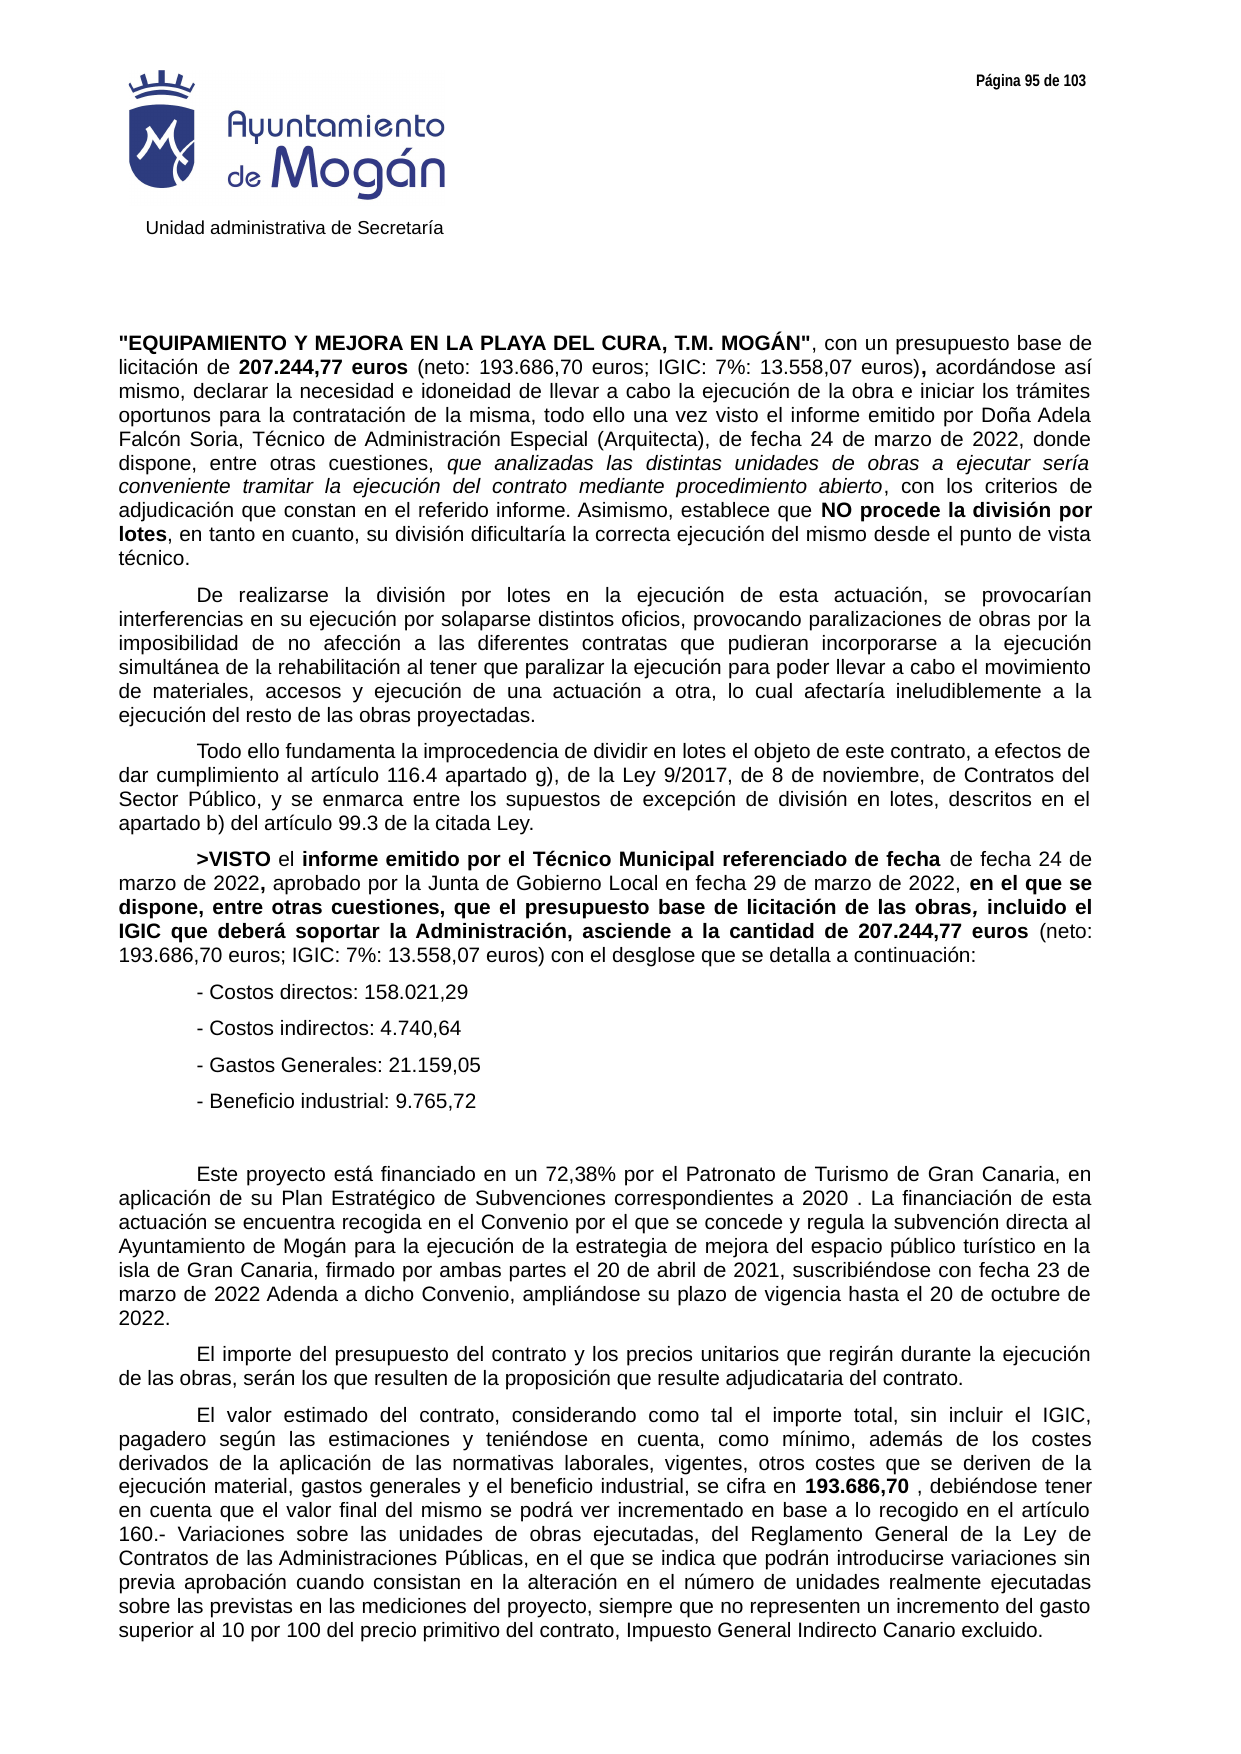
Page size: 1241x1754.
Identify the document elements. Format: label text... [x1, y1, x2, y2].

text - Costos directos: 158.021,29 [118, 979, 1092, 1003]
text - Gastos Generales: 21.159,05 [118, 1052, 1092, 1076]
text El importe del presupuesto del contrato y los precios unitarios que regirán durante la ejecución de las obras, serán los que resulten de la proposición que resulte adjudicataria del contrato. [118, 1342, 1092, 1390]
text - Costos indirectos: 4.740,64 [118, 1016, 1092, 1040]
text Todo ello fundamenta la improcedencia de dividir en lotes el objeto de este contrato, a efectos de dar cumplimiento al artículo 116.4 apartado g), de la Ley 9/2017, de 8 de noviembre, de Contratos del Sector Público, y se enmarca entre los supuestos de excepción de división en lotes, descritos en el apartado b) del artículo 99.3 de la citada Ley. [118, 739, 1092, 835]
text "EQUIPAMIENTO Y MEJORA EN LA PLAYA DEL CURA, T.M. MOGÁN", con un presupuesto base de licitación de 207.244,77 euros (neto: 193.686,70 euros; IGIC: 7%: 13.558,07 euros), acordándose así mismo, declarar la necesidad e idoneidad de llevar a cabo la ejecución de la obra e iniciar los trámites oportunos para la contratación de la misma, todo ello una vez visto el informe emitido por Doña Adela Falcón Soria, Técnico de Administración Especial (Arquitecta), de fecha 24 de marzo de 2022, donde dispone, entre otras cuestiones, que analizadas las distintas unidades de obras a ejecutar sería conveniente tramitar la ejecución del contrato mediante procedimiento abierto, con los criterios de adjudicación que constan en el referido informe. Asimismo, establece que NO procede la división por lotes, en tanto en cuanto, su división dificultaría la correcta ejecución del mismo desde el punto de vista técnico. [118, 331, 1092, 570]
text Este proyecto está financiado en un 72,38% por el Patronato de Turismo de Gran Canaria, en aplicación de su Plan Estratégico de Subvenciones correspondientes a 2020 . La financiación de esta actuación se encuentra recogida en el Convenio por el que se concede y regula la subvención directa al Ayuntamiento de Mogán para la ejecución de la estrategia de mejora del espacio público turístico en la isla de Gran Canaria, firmado por ambas partes el 20 de abril de 2021, suscribiéndose con fecha 23 de marzo de 2022 Adenda a dicho Convenio, ampliándose su plazo de vigencia hasta el 20 de octubre de 2022. [118, 1162, 1092, 1329]
text El valor estimado del contrato, considerando como tal el importe total, sin incluir el IGIC, pagadero según las estimaciones y teniéndose en cuenta, como mínimo, además de los costes derivados de la aplicación de las normativas laborales, vigentes, otros costes que se deriven de la ejecución material, gastos generales y el beneficio industrial, se cifra en 193.686,70 , debiéndose tener en cuenta que el valor final del mismo se podrá ver incrementado en base a lo recogido en el artículo 160.- Variaciones sobre las unidades de obras ejecutadas, del Reglamento General de la Ley de Contratos de las Administraciones Públicas, en el que se indica que podrán introducirse variaciones sin previa aprobación cuando consistan en la alteración en el número de unidades realmente ejecutadas sobre las previstas en las mediciones del proyecto, siempre que no representen un incremento del gasto superior al 10 por 100 del precio primitivo del contrato, Impuesto General Indirecto Canario excluido. [118, 1402, 1092, 1642]
text >VISTO el informe emitido por el Técnico Municipal referenciado de fecha de fecha 24 de marzo de 2022, aprobado por la Junta de Gobierno Local en fecha 29 de marzo de 2022, en el que se dispone, entre otras cuestiones, que el presupuesto base de licitación de las obras, incluido el IGIC que deberá soportar la Administración, asciende a la cantidad de 207.244,77 euros (neto: 193.686,70 euros; IGIC: 7%: 13.558,07 euros) con el desglose que se detalla a continuación: [118, 847, 1092, 967]
text De realizarse la división por lotes en la ejecución de esta actuación, se provocarían interferencias en su ejecución por solaparse distintos oficios, provocando paralizaciones de obras por la imposibilidad de no afección a las diferentes contratas que pudieran incorporarse a la ejecución simultánea de la rehabilitación al tener que paralizar la ejecución para poder llevar a cabo el movimiento de materiales, accesos y ejecución de una actuación a otra, lo cual afectaría ineludiblemente a la ejecución del resto de las obras proyectadas. [118, 583, 1092, 726]
picture [128, 70, 445, 206]
text - Beneficio industrial: 9.765,72 [118, 1089, 1092, 1113]
